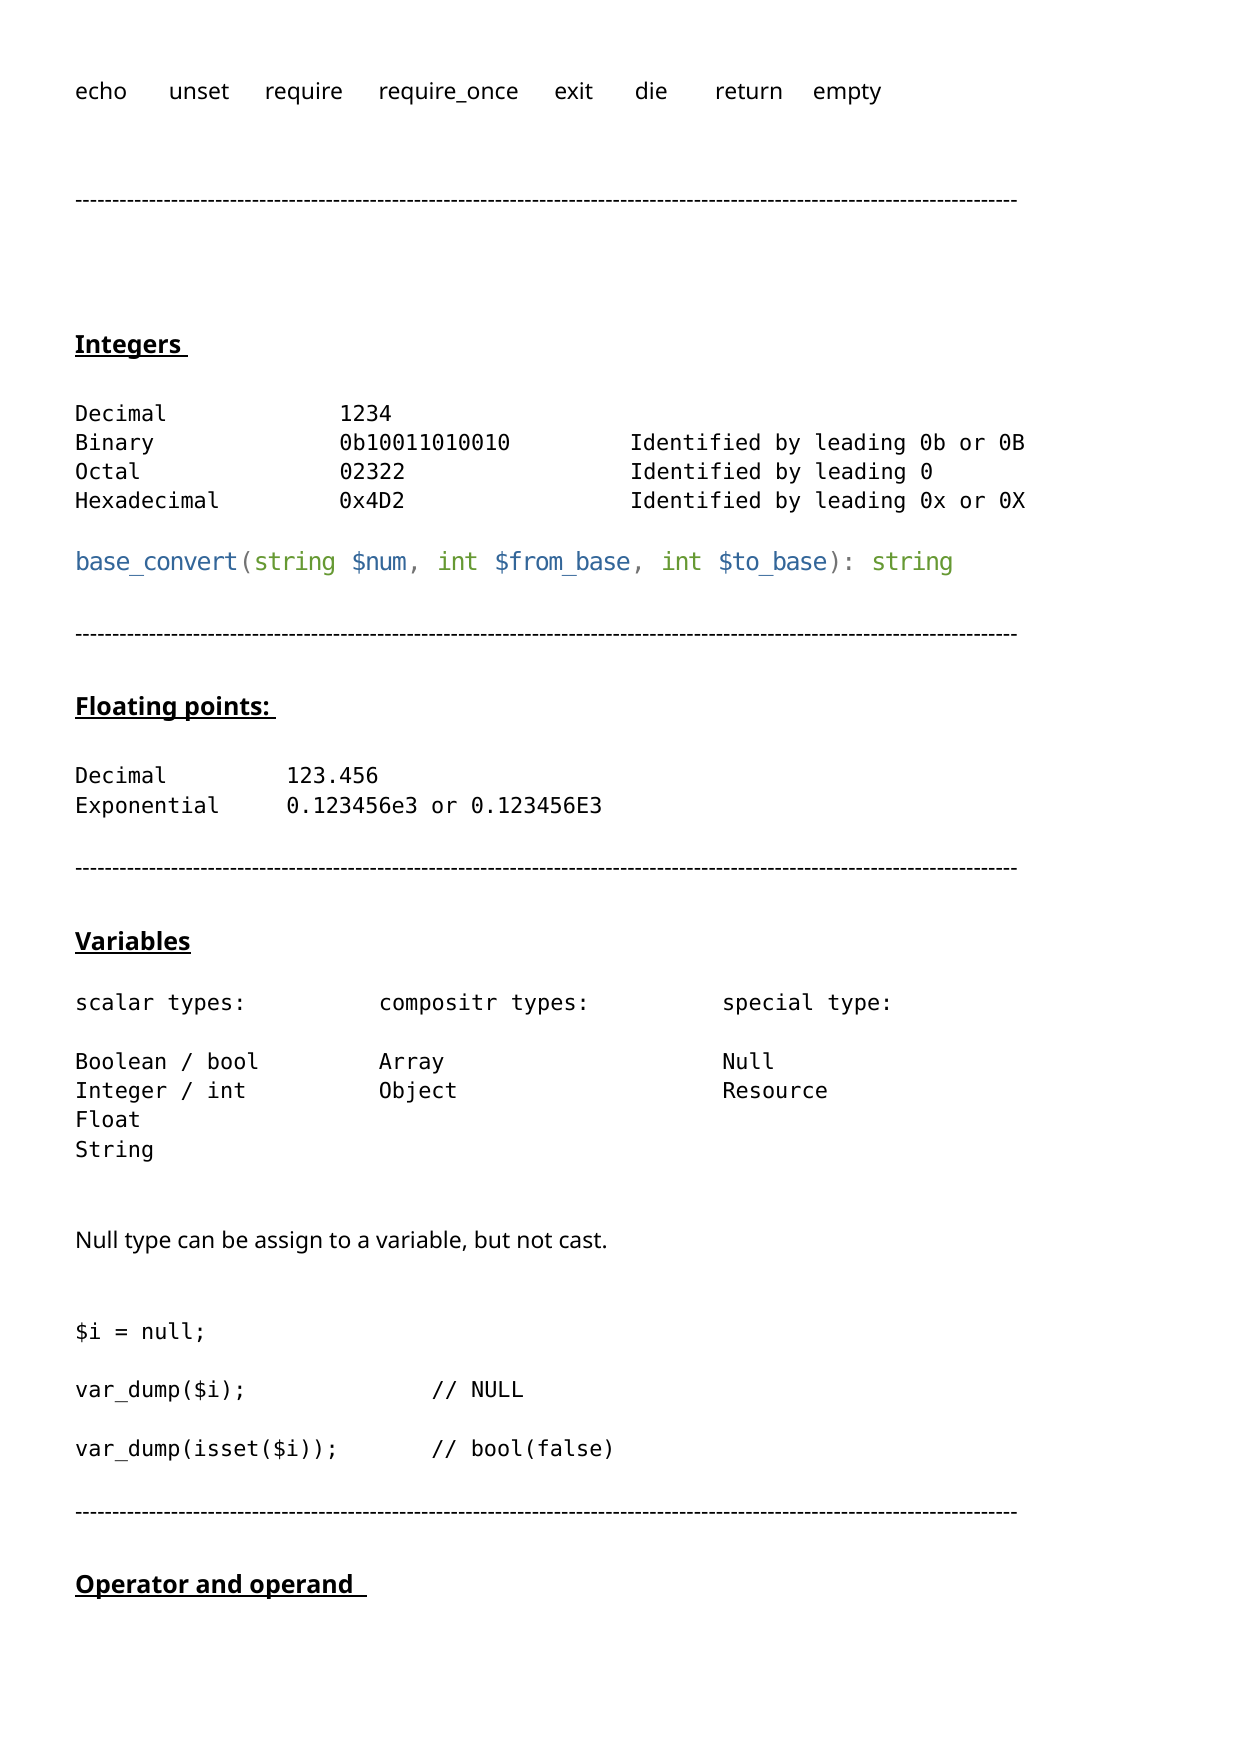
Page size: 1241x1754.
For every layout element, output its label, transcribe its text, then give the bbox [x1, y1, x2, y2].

text Boolean / bool Array Null Integer / int Object Resource Float String [75, 1049, 1165, 1162]
text Variables [75, 923, 1165, 987]
text Operator and operand [75, 1566, 1165, 1601]
text Floating points: [75, 688, 1165, 722]
text -------------------------------------------------------------------------------------------------------------------------------- [75, 617, 1165, 684]
text -------------------------------------------------------------------------------------------------------------------------------- [75, 851, 1165, 918]
text echo unset require require_once exit die return empty [75, 75, 1165, 106]
text Integers [75, 327, 1165, 361]
text Binary 0b10011010010 Identified by leading 0b or 0B Octal 02322 Identified by leading 0 Hexadecimal 0x4D2 Identified by leading 0x or 0X [75, 430, 1165, 543]
text Decimal 123.456 Exponential 0.123456e3 or 0.123456E3 [75, 763, 1165, 848]
text base_convert(string $num, int $from_base, int $to_base): string [75, 547, 1165, 576]
text -------------------------------------------------------------------------------------------------------------------------------- [75, 183, 1165, 250]
text Decimal 1234 [75, 366, 1165, 426]
text var_dump($i); // NULL [75, 1377, 1165, 1403]
text var_dump(isset($i)); // bool(false) [75, 1436, 1165, 1462]
text scalar types: compositr types: special type: [75, 990, 1165, 1016]
text -------------------------------------------------------------------------------------------------------------------------------- [75, 1494, 1165, 1562]
text Null type can be assign to a variable, but not cast. [75, 1224, 1165, 1256]
text $i = null; [75, 1319, 1165, 1344]
